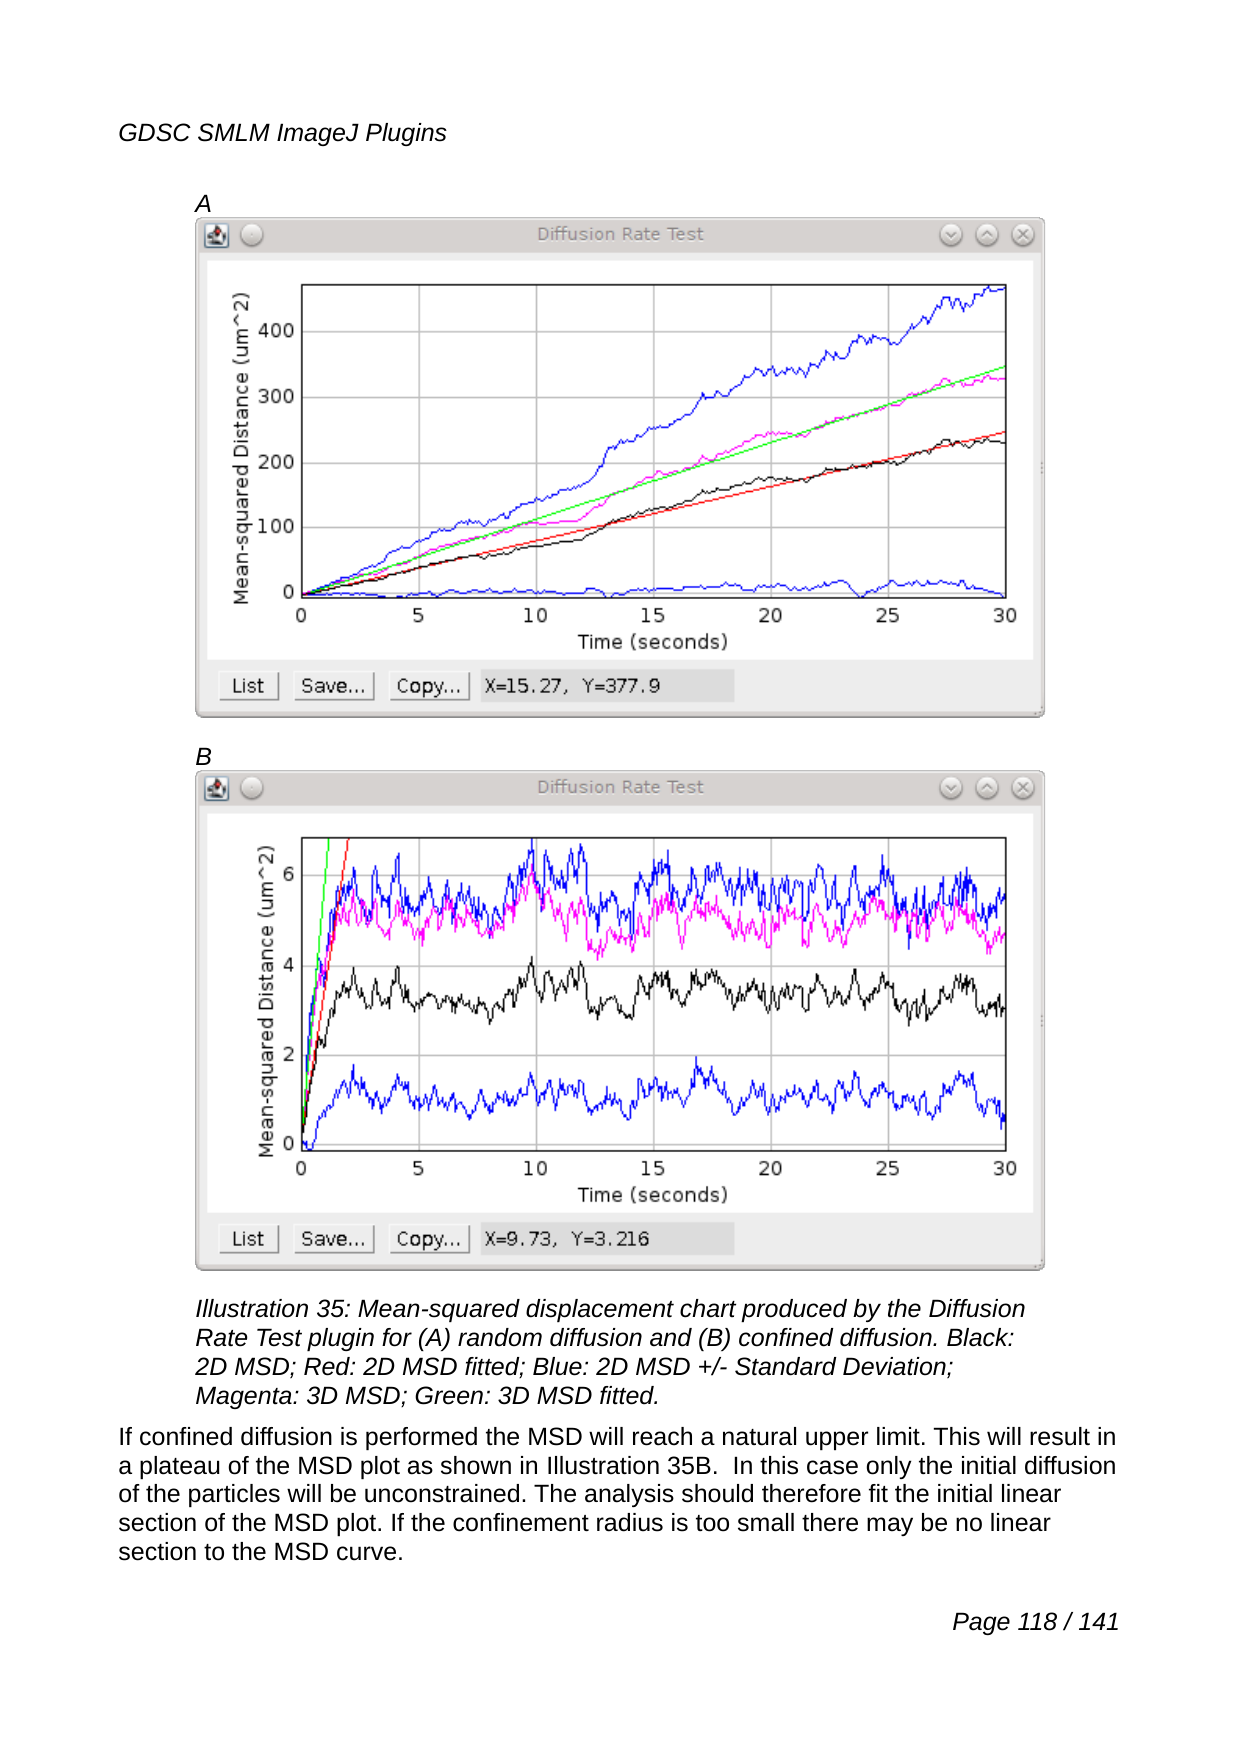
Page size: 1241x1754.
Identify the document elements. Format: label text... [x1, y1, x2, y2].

text B [195, 742, 1045, 770]
text If confined diffusion is performed the MSD will reach a natural upper limit. This will result in a plateau of the MSD plot as shown in Illustration 35B. In this case only the initial diffusion of the particles will be unconstrained. The analysis should therefore fit the initial linear section of the MSD plot. If the confinement radius is too small there may be no linear section to the MSD curve. [118, 1422, 1122, 1566]
picture [195, 770, 1045, 1271]
text A [195, 189, 1045, 217]
text Illustration 35: Mean-squared displacement chart produced by the Diffusion Rate Test plugin for (A) random diffusion and (B) confined diffusion. Black: 2D MSD; Red: 2D MSD fitted; Blue: 2D MSD +/- Standard Deviation; Magenta: 3D MSD; Green: 3D MSD fitted. [195, 1294, 1045, 1409]
picture [195, 217, 1045, 718]
